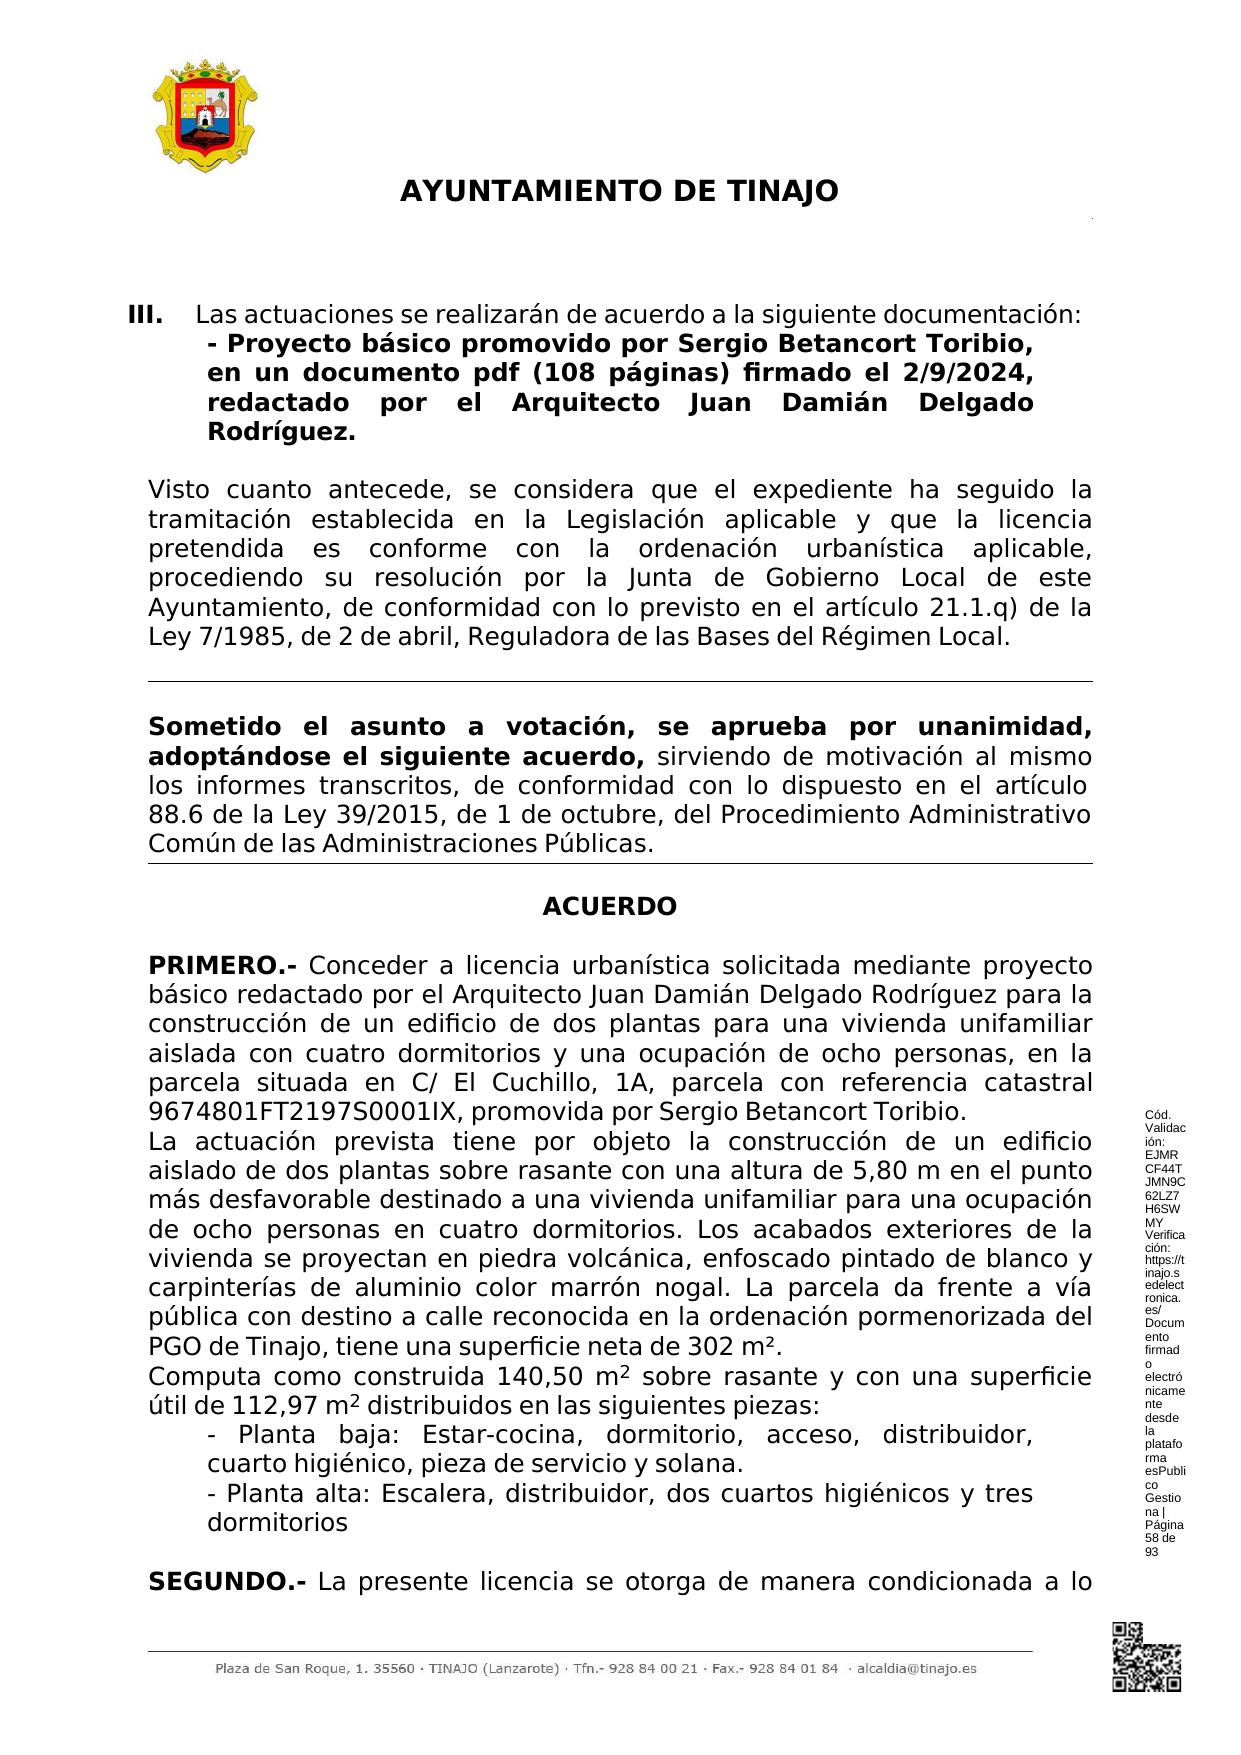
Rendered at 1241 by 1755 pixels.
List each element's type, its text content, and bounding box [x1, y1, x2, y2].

text Computa como construida 140,50 m2 sobre rasante y con una superficie útil de 112,97 m2 distribuidos en las siguientes piezas: [148, 1362, 1093, 1420]
list Planta baja: Estar-cocina, dormitorio, acceso, distribuidor, cuarto higiénico, pieza de servicio y solana. [207, 1420, 1033, 1479]
text Documento firmado electrónicamente desde la plataforma esPublico Gestiona | Página 58 de 93 [1145, 1317, 1186, 1559]
text 88.6 de la Ley 39/2015, de 1 de octubre, del Procedimiento Administrativo Común de las Administraciones Públicas. [148, 800, 1092, 859]
text Visto cuanto antecede, se considera que el expediente ha seguido la tramitación establecida en la Legislación aplicable y que la licencia pretendida es conforme con la ordenación urbanística aplicable, procediendo su resolución por la Junta de Gobierno Local de este Ayuntamiento, de conformidad con lo previsto en el artículo 21.1.q) de la Ley 7/1985, de 2 de abril, Reguladora de las Bases del Régimen Local. [148, 476, 1093, 651]
list Planta alta: Escalera, distribuidor, dos cuartos higiénicos y tres dormitorios [207, 1479, 1033, 1537]
text La actuación prevista tiene por objeto la construcción de un edificio aislado de dos plantas sobre rasante con una altura de 5,80 m en el punto más desfavorable destinado a una vivienda unifamiliar para una ocupación de ocho personas en cuatro dormitorios. Los acabados exteriores de la vivienda se proyectan en piedra volcánica, enfoscado pintado de blanco y carpinterías de aluminio color marrón nogal. La parcela da frente a vía pública con destino a calle reconocida en la ordenación pormenorizada del PGO de Tinajo, tiene una superficie neta de 302 m². [148, 1127, 1093, 1361]
text Verificación: https://tinajo.sedelectronica.es/ [1145, 1230, 1186, 1317]
subtitle ACUERDO [127, 892, 1093, 922]
list Las actuaciones se realizarán de acuerdo a la siguiente documentación: [127, 300, 1092, 329]
text - Proyecto básico promovido por Sergio Betancort Toribio, en un documento pdf (108 páginas) firmado el 2/9/2024, redactado por el Arquitecto Juan Damián Delgado Rodríguez. [207, 329, 1034, 446]
text [1143, 1107, 1186, 1644]
text PRIMERO.- Conceder a licencia urbanística solicitada mediante proyecto básico redactado por el Arquitecto Juan Damián Delgado Rodríguez para la construcción de un edificio de dos plantas para una vivienda unifamiliar aislada con cuatro dormitorios y una ocupación de ocho personas, en la parcela situada en C/ El Cuchillo, 1A, parcela con referencia catastral 9674801FT2197S0001IX, promovida por Sergio Betancort Toribio. [148, 951, 1093, 1126]
text Cód. Validación: EJMRCF44TJMN9C62LZ7H6SWMY [1145, 1109, 1186, 1230]
text Sometido el asunto a votación, se aprueba por unanimidad, adoptándose el siguiente acuerdo, sirviendo de motivación al mismo los informes transcritos, de conformidad con lo dispuesto en el artículo [148, 712, 1093, 800]
text SEGUNDO.- La presente licencia se otorga de manera condicionada a lo [148, 1567, 1093, 1596]
